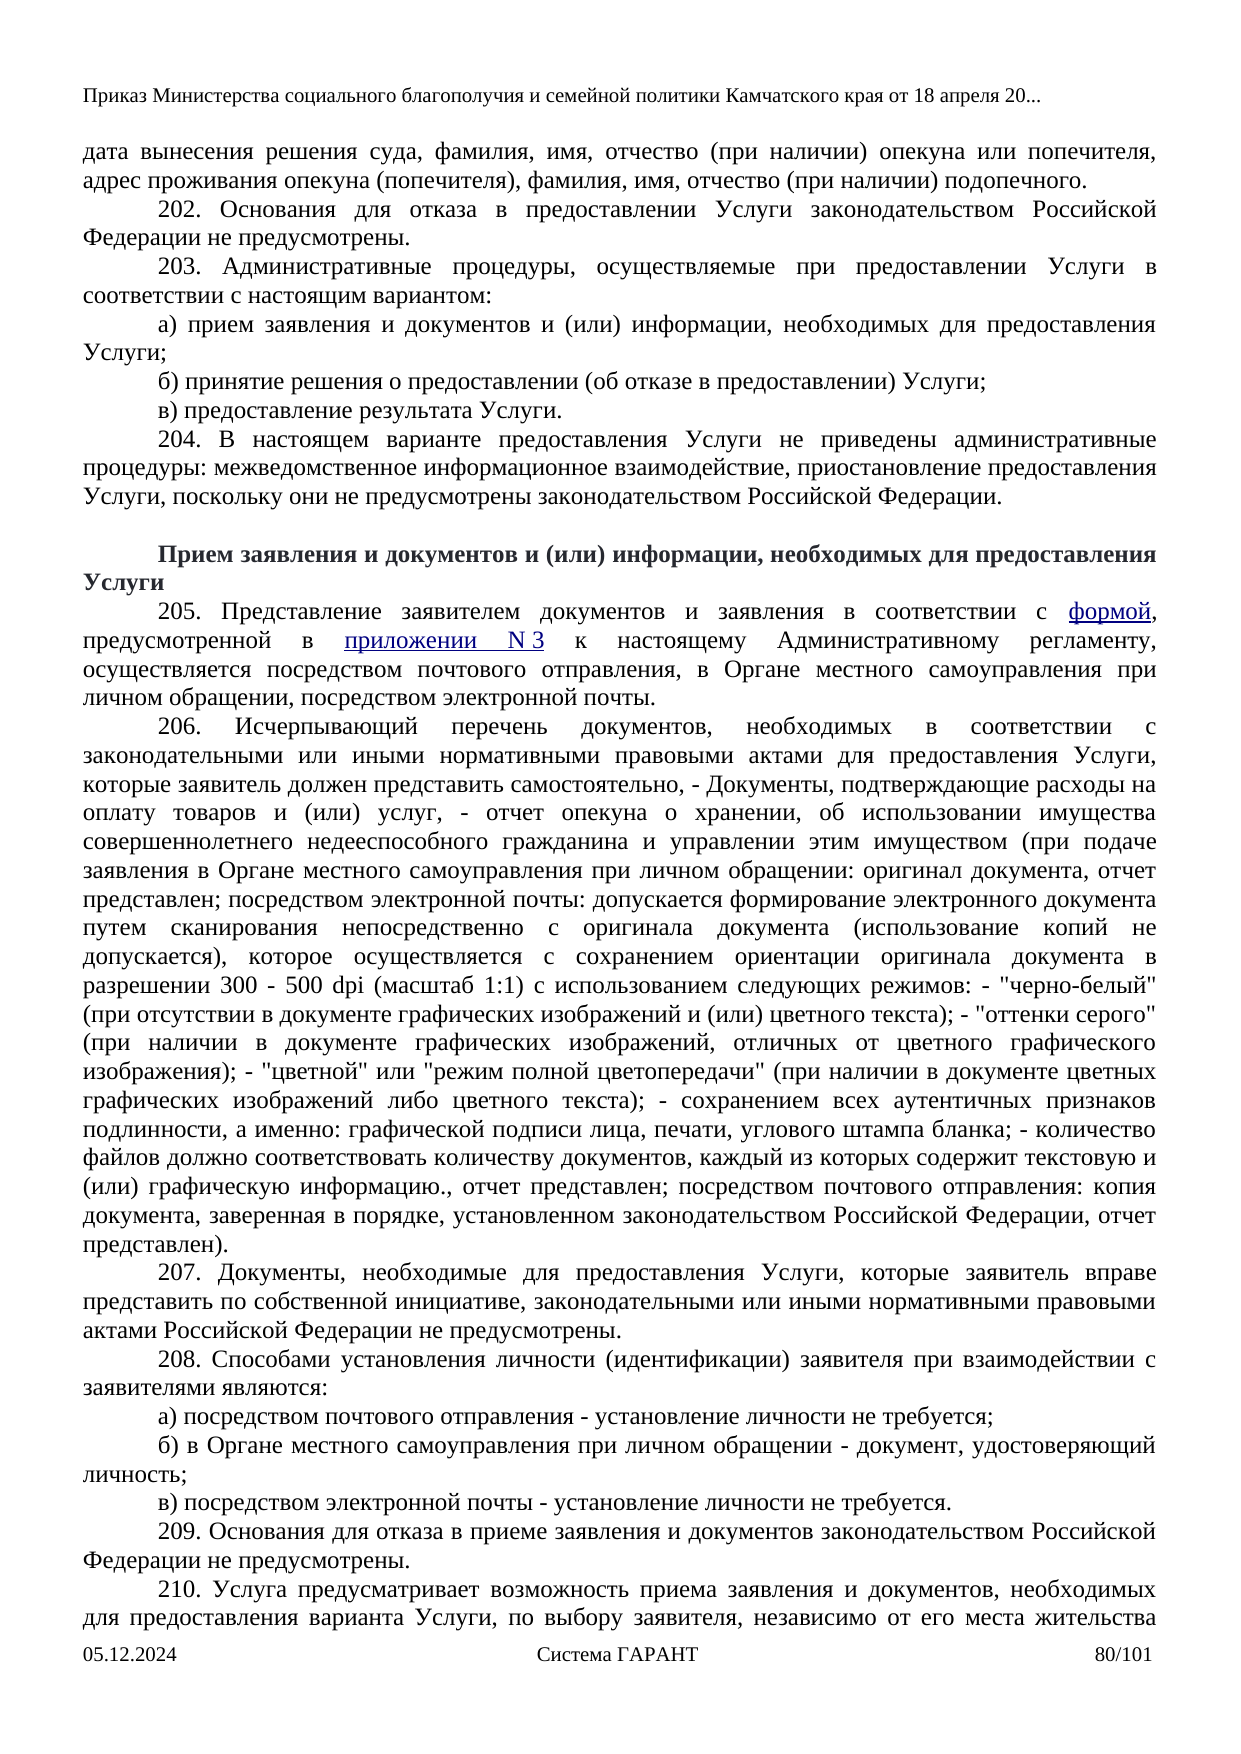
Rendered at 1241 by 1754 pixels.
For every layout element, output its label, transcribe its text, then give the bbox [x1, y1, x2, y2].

text в) предоставление результата Услуги. [83, 395, 1157, 424]
text б) принятие решения о предоставлении (об отказе в предоставлении) Услуги; [83, 366, 1157, 395]
text дата вынесения решения суда, фамилия, имя, отчество (при наличии) опекуна или попечителя, адрес проживания опекуна (попечителя), фамилия, имя, отчество (при наличии) подопечного. [83, 136, 1157, 194]
text Прием заявления и документов и (или) информации, необходимых для предоставления Услуги [83, 539, 1157, 596]
text 204. В настоящем варианте предоставления Услуги не приведены административные процедуры: межведомственное информационное взаимодействие, приостановление предоставления Услуги, поскольку они не предусмотрены законодательством Российской Федерации. [83, 424, 1157, 510]
text 202. Основания для отказа в предоставлении Услуги законодательством Российской Федерации не предусмотрены. [83, 194, 1157, 251]
text 208. Способами установления личности (идентификации) заявителя при взаимодействии с заявителями являются: [83, 1344, 1157, 1401]
text 203. Административные процедуры, осуществляемые при предоставлении Услуги в соответствии с настоящим вариантом: [83, 251, 1157, 309]
text в) посредством электронной почты - установление личности не требуется. [83, 1487, 1157, 1516]
text б) в Органе местного самоуправления при личном обращении - документ, удостоверяющий личность; [83, 1430, 1157, 1487]
text 205. Представление заявителем документов и заявления в соответствии с формой, предусмотренной в приложении N 3 к настоящему Административному регламенту, осуществляется посредством почтового отправления, в Органе местного самоуправления при личном обращении, посредством электронной почты. [83, 596, 1157, 711]
text 210. Услуга предусматривает возможность приема заявления и документов, необходимых для предоставления варианта Услуги, по выбору заявителя, независимо от его места жительства [83, 1574, 1157, 1631]
text а) посредством почтового отправления - установление личности не требуется; [83, 1401, 1157, 1430]
text 206. Исчерпывающий перечень документов, необходимых в соответствии с законодательными или иными нормативными правовыми актами для предоставления Услуги, которые заявитель должен представить самостоятельно, - Документы, подтверждающие расходы на оплату товаров и (или) услуг, - отчет опекуна о хранении, об использовании имущества совершеннолетнего недееспособного гражданина и управлении этим имуществом (при подаче заявления в Органе местного самоуправления при личном обращении: оригинал документа, отчет представлен; посредством электронной почты: допускается формирование электронного документа путем сканирования непосредственно с оригинала документа (использование копий не допускается), которое осуществляется с сохранением ориентации оригинала документа в разрешении 300 - 500 dpi (масштаб 1:1) с использованием следующих режимов: - "черно-белый" (при отсутствии в документе графических изображений и (или) цветного текста); - "оттенки серого" (при наличии в документе графических изображений, отличных от цветного графического изображения); - "цветной" или "режим полной цветопередачи" (при наличии в документе цветных графических изображений либо цветного текста); - сохранением всех аутентичных признаков подлинности, а именно: графической подписи лица, печати, углового штампа бланка; - количество файлов должно соответствовать количеству документов, каждый из которых содержит текстовую и (или) графическую информацию., отчет представлен; посредством почтового отправления: копия документа, заверенная в порядке, установленном законодательством Российской Федерации, отчет представлен). [83, 711, 1157, 1257]
text 207. Документы, необходимые для предоставления Услуги, которые заявитель вправе представить по собственной инициативе, законодательными или иными нормативными правовыми актами Российской Федерации не предусмотрены. [83, 1257, 1157, 1344]
text 209. Основания для отказа в приеме заявления и документов законодательством Российской Федерации не предусмотрены. [83, 1516, 1157, 1574]
text а) прием заявления и документов и (или) информации, необходимых для предоставления Услуги; [83, 309, 1157, 366]
